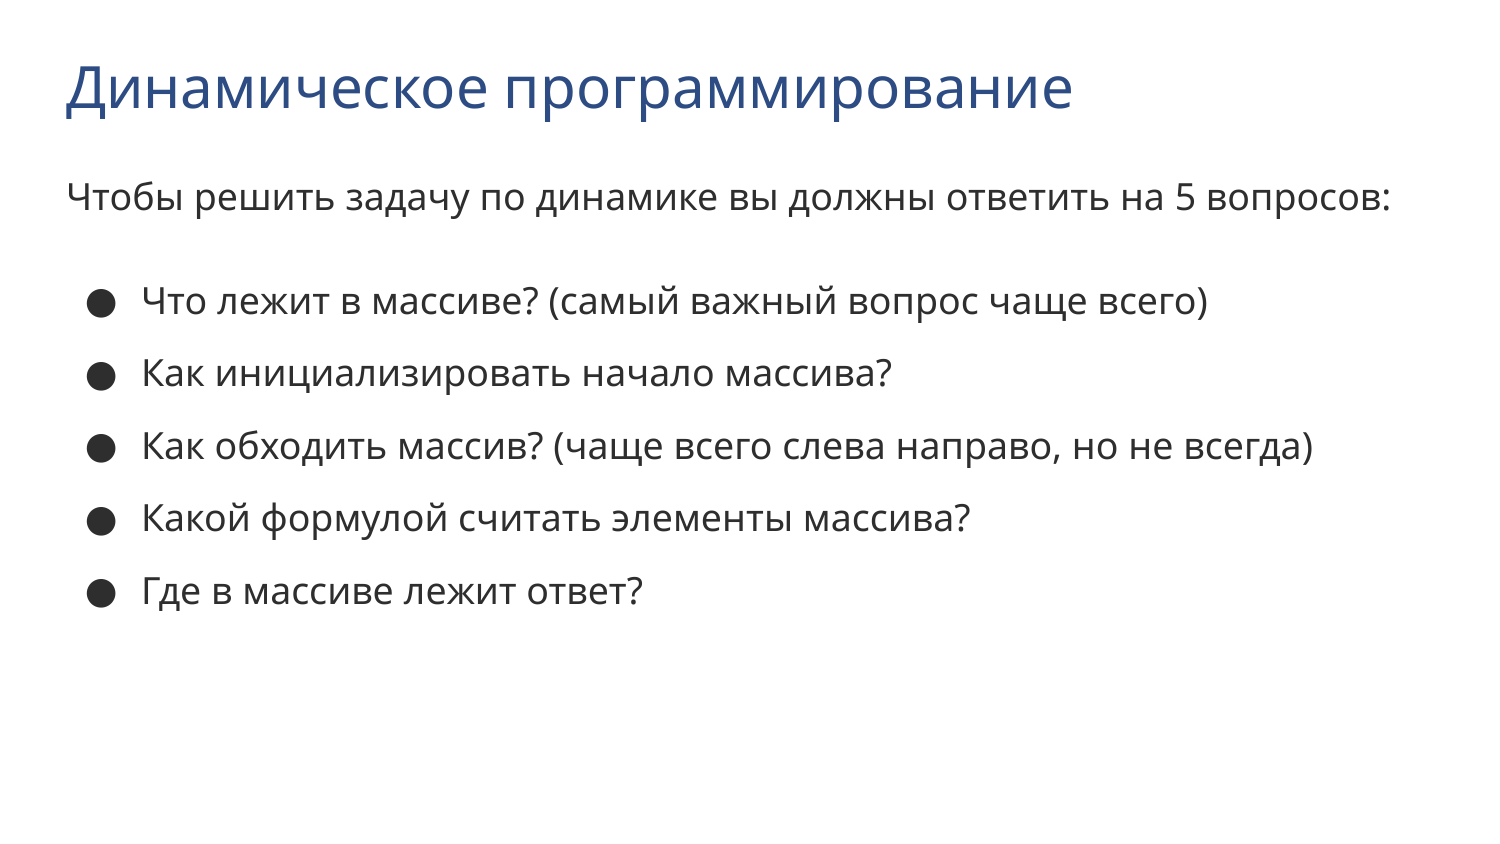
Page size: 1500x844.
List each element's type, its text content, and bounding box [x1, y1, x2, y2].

list Чтобы решить задачу по динамике вы должны ответить на 5 вопросов: Что лежит в массиве? (самый важный вопрос чаще всего) Как инициализировать начало массива? Как обходить массив? (чаще всего слева направо, но не всегда) Какой формулой считать элементы массива? Где в массиве лежит ответ? [51, 151, 1449, 821]
title Динамическое программирование [51, 35, 1449, 130]
